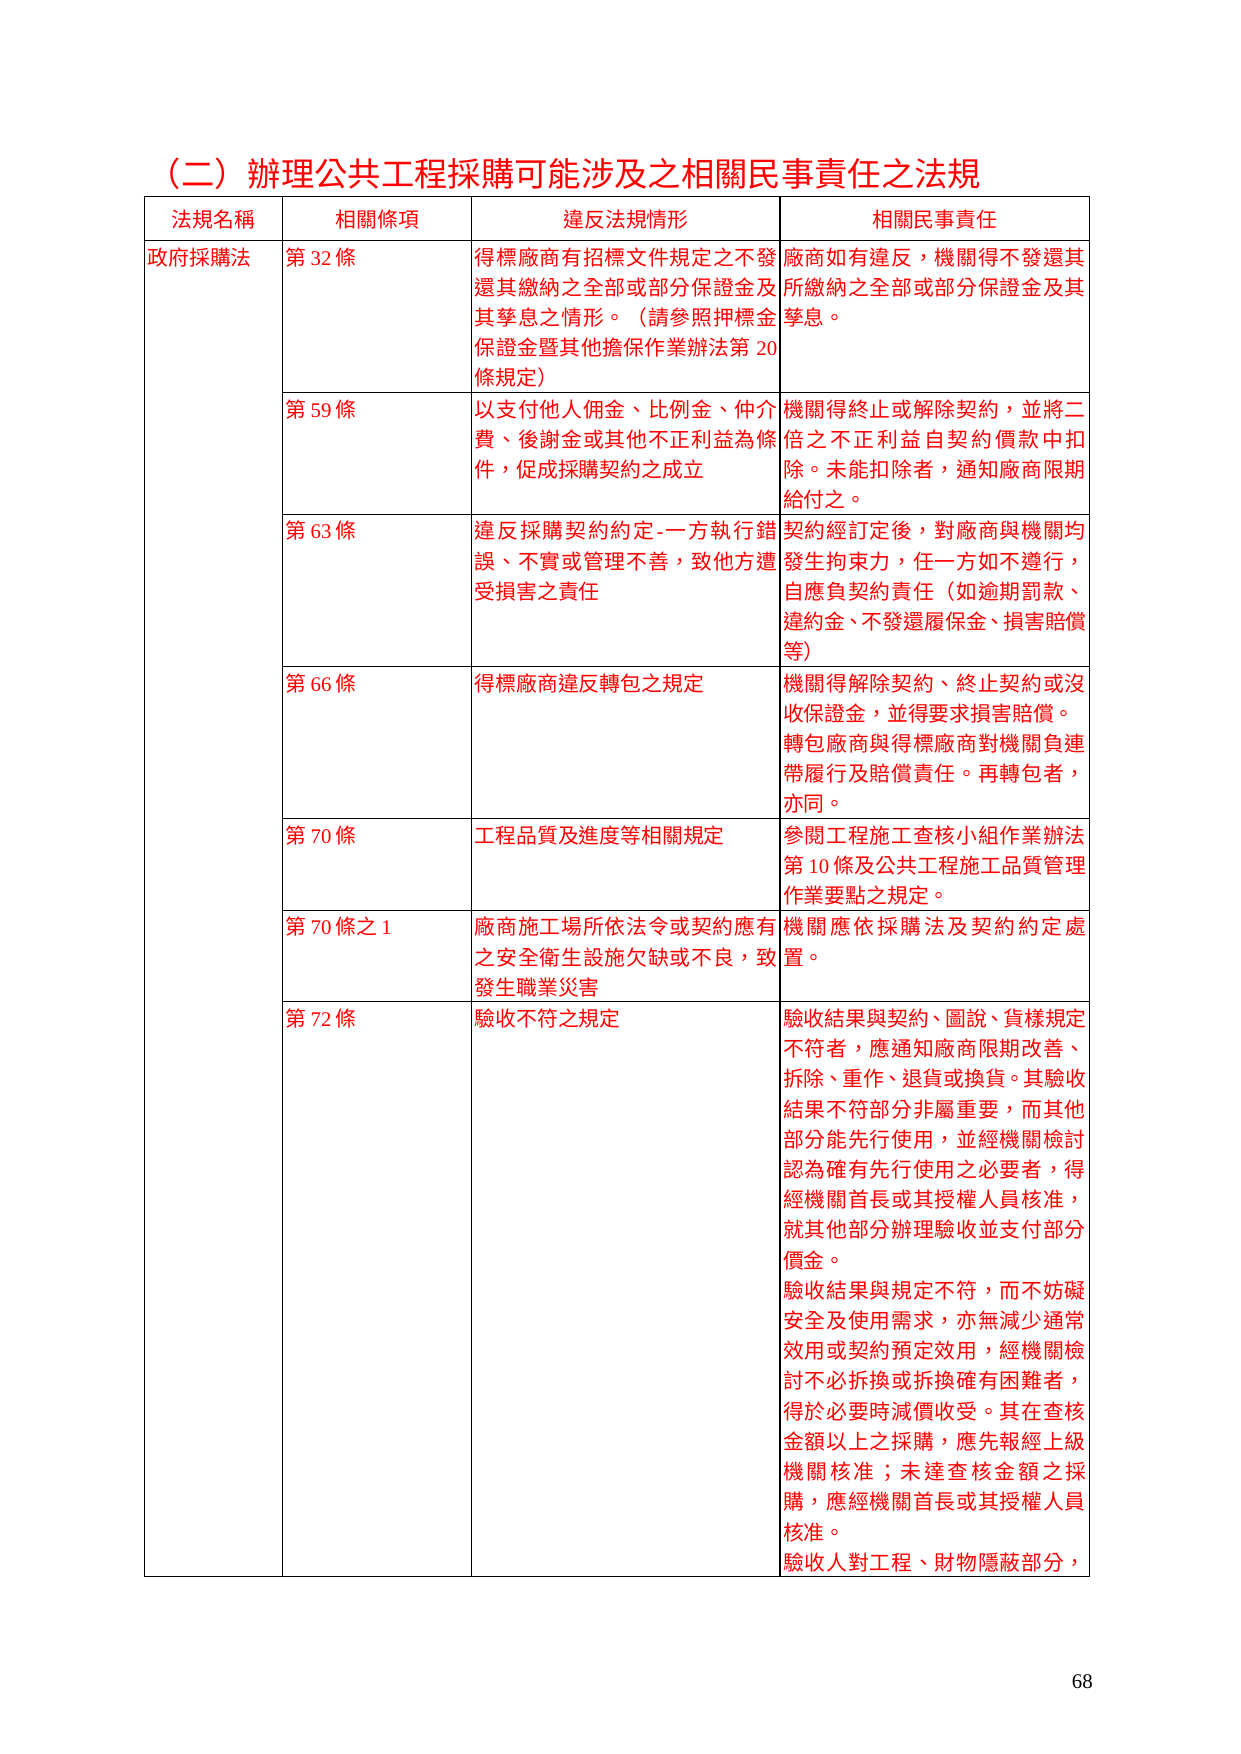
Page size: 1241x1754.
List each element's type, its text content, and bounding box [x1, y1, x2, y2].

table_cell 驗收不符之規定 [472, 1002, 779, 1576]
table_cell 第63條 [283, 515, 471, 666]
table_cell 違反採購契約約定-一方執行錯誤、不實或管理不善，致他方遭受損害之責任 [472, 515, 779, 666]
table_header 法規名稱 [145, 197, 282, 240]
table_cell 機關得終止或解除契約，並將二倍之不正利益自契約價款中扣除。未能扣除者，通知廠商限期給付之。 [781, 393, 1089, 514]
table_cell 契約經訂定後，對廠商與機關均發生拘束力，任一方如不遵行，自應負契約責任（如逾期罰款、違約金、不發還履保金、損害賠償等） [781, 515, 1089, 666]
table_cell 第59條 [283, 393, 471, 514]
table_cell 政府採購法 [145, 241, 282, 1576]
table_cell 第70條之1 [283, 911, 471, 1001]
table_cell 第32條 [283, 241, 471, 392]
table_cell 參閱工程施工查核小組作業辦法第10條及公共工程施工品質管理作業要點之規定。 [781, 819, 1089, 909]
table_cell 工程品質及進度等相關規定 [472, 819, 779, 909]
table_cell 得標廠商有招標文件規定之不發還其繳納之全部或部分保證金及其孳息之情形。（請參照押標金保證金暨其他擔保作業辦法第20條規定） [472, 241, 779, 392]
table_header 違反法規情形 [472, 197, 779, 240]
table_cell 第66條 [283, 667, 471, 818]
table_cell 廠商如有違反，機關得不發還其所繳納之全部或部分保證金及其孳息。 [781, 241, 1089, 392]
table_cell 得標廠商違反轉包之規定 [472, 667, 779, 818]
table_cell 以支付他人佣金、比例金、仲介費、後謝金或其他不正利益為條件，促成採購契約之成立 [472, 393, 779, 514]
text （二）辦理公共工程採購可能涉及之相關民事責任之法規 [148, 148, 1092, 196]
table_cell 廠商施工場所依法令或契約應有之安全衛生設施欠缺或不良，致發生職業災害 [472, 911, 779, 1001]
table_header 相關民事責任 [781, 197, 1089, 240]
table_cell 機關應依採購法及契約約定處置。 [781, 911, 1089, 1001]
table_cell 機關得解除契約、終止契約或沒收保證金，並得要求損害賠償。 轉包廠商與得標廠商對機關負連帶履行及賠償責任。再轉包者，亦同。 [781, 667, 1089, 818]
table_cell 第72條 [283, 1002, 471, 1576]
table_cell 驗收結果與契約、圖說、貨樣規定不符者，應通知廠商限期改善、拆除、重作、退貨或換貨。其驗收結果不符部分非屬重要，而其他部分能先行使用，並經機關檢討認為確有先行使用之必要者，得經機關首長或其授權人員核准，就其他部分辦理驗收並支付部分價金。 驗收結果與規定不符，而不妨礙安全及使用需求，亦無減少通常效用或契約預定效用，經機關檢討不必拆換或拆換確有困難者，得於必要時減價收受。其在查核金額以上之採購，應先報經上級機關核准；未達查核金額之採購，應經機關首長或其授權人員核准。 驗收人對工程、財物隱蔽部分， [781, 1002, 1089, 1576]
table_header 相關條項 [283, 197, 471, 240]
table_cell 第70條 [283, 819, 471, 909]
